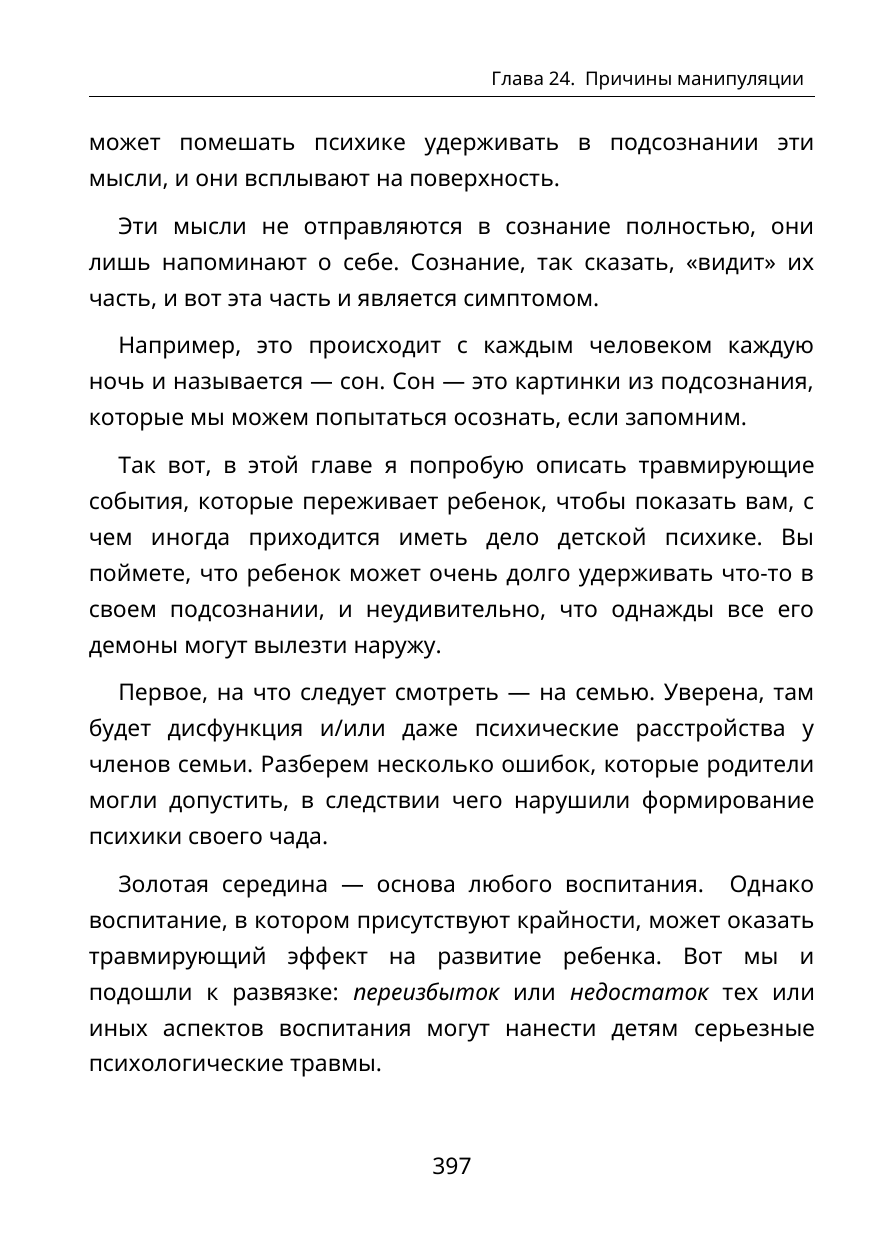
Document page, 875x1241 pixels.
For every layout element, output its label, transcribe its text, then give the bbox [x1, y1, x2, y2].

text может помешать психике удерживать в подсознании эти мысли, и они всплывают на поверхность. [88, 126, 815, 193]
text Например, это происходит с каждым человеком каждую ночь и называется — сон. Сон — это картинки из подсознания, которые мы можем попытаться осознать, если запомним. [88, 329, 815, 432]
text Первое, на что следует смотреть — на семью. Уверена, там будет дисфункция и/или даже психические расстройства у членов семьи. Разберем несколько ошибок, которые родители могли допустить, в следствии чего нарушили формирование психики своего чада. [88, 676, 815, 851]
text Золотая середина — основа любого воспитания. Однако воспитание, в котором присутствуют крайности, может оказать травмирующий эффект на развитие ребенка. Вот мы и подошли к развязке: переизбыток или недостаток тех или иных аспектов воспитания могут нанести детям серьезные психологические травмы. [88, 868, 815, 1079]
text Эти мысли не отправляются в сознание полностью, они лишь напоминают о себе. Сознание, так сказать, «видит» их часть, и вот эта часть и является симптомом. [88, 210, 815, 313]
text Так вот, в этой главе я попробую описать травмирующие события, которые переживает ребенок, чтобы показать вам, с чем иногда приходится иметь дело детской психике. Вы поймете, что ребенок может очень долго удерживать что-то в своем подсознании, и неудивительно, что однажды все его демоны могут вылезти наружу. [88, 449, 815, 660]
